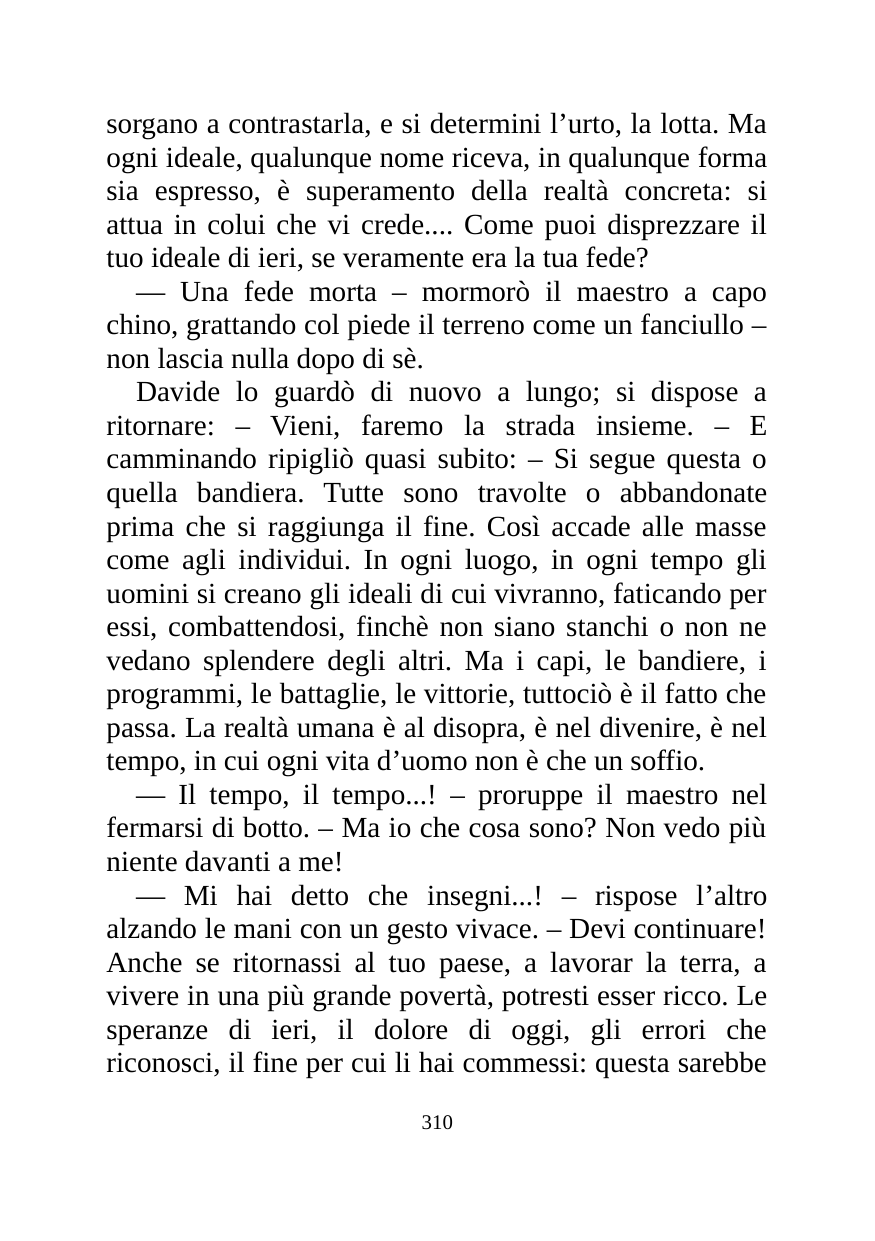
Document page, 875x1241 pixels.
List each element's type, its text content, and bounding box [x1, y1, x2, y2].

text Davide lo guardò di nuovo a lungo; si dispose a ritornare: – Vieni, faremo la strada insieme. – E camminando ripigliò quasi subito: – Si segue questa o quella bandiera. Tutte sono travolte o abbandonate prima che si raggiunga il fine. Così accade alle masse come agli individui. In ogni luogo, in ogni tempo gli uomini si creano gli ideali di cui vivranno, faticando per essi, combattendosi, finchè non siano stanchi o non ne vedano splendere degli altri. Ma i capi, le bandiere, i programmi, le battaglie, le vittorie, tuttociò è il fatto che passa. La realtà umana è al disopra, è nel divenire, è nel tempo, in cui ogni vita d’uomo non è che un soffio. [106, 374, 768, 777]
text — Mi hai detto che insegni...! – rispose l’altro alzando le mani con un gesto vivace. – Devi continuare! Anche se ritornassi al tuo paese, a lavorar la terra, a vivere in una più grande povertà, potresti esser ricco. Le speranze di ieri, il dolore di oggi, gli errori che riconosci, il fine per cui li hai commessi: questa sarebbe [106, 878, 768, 1079]
text — Il tempo, il tempo...! – proruppe il maestro nel fermarsi di botto. – Ma io che cosa sono? Non vedo più niente davanti a me! [106, 777, 768, 878]
text — Una fede morta – mormorò il maestro a capo chino, grattando col piede il terreno come un fanciullo – non lascia nulla dopo di sè. [106, 274, 768, 374]
text sorgano a contrastarla, e si determini l’urto, la lotta. Ma ogni ideale, qualunque nome riceva, in qualunque forma sia espresso, è superamento della realtà concreta: si attua in colui che vi crede.... Come puoi disprezzare il tuo ideale di ieri, se veramente era la tua fede? [106, 106, 768, 274]
